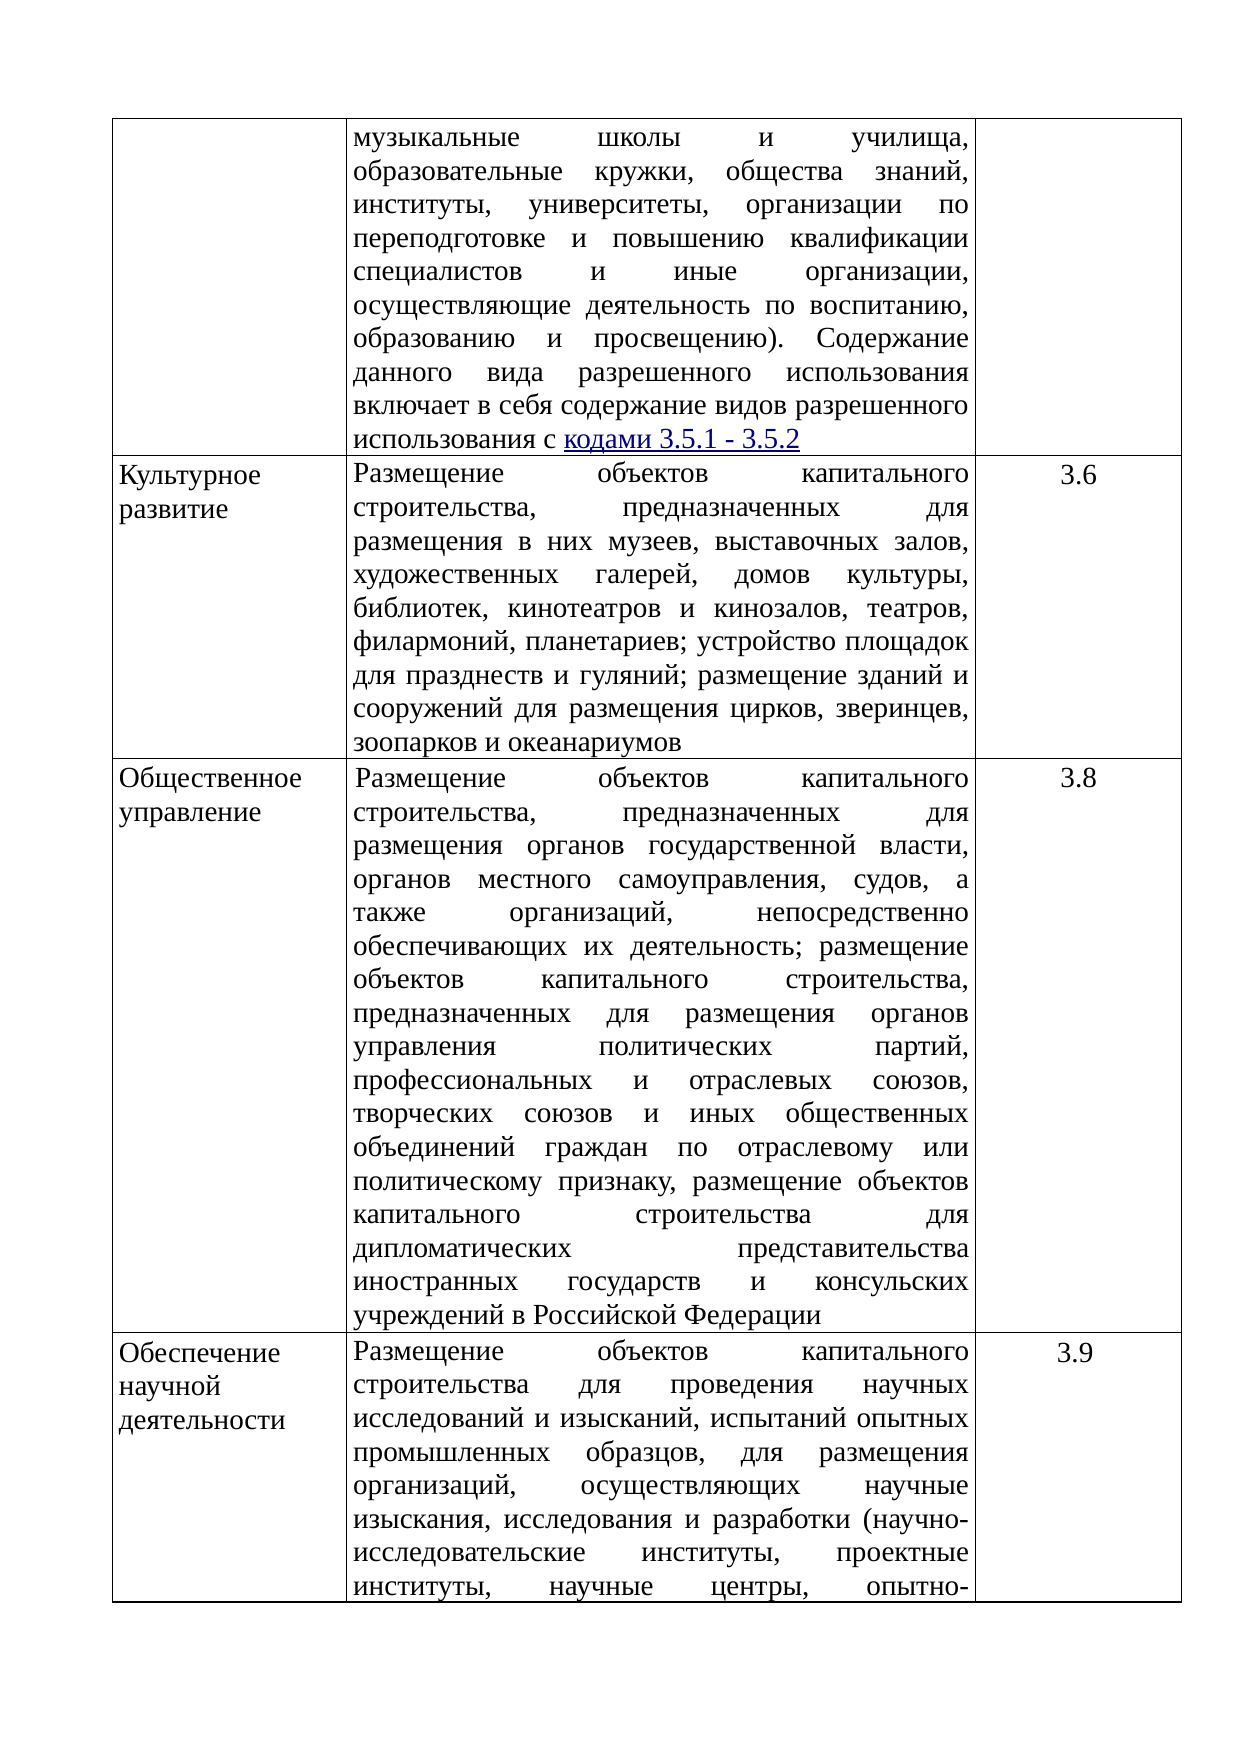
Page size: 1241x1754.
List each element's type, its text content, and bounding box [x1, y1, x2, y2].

table_cell [976, 119, 1181, 454]
table_cell Общественное управление [113, 759, 346, 1332]
table_cell Размещение объектов капитального строительства, предназначенных для размещения в них музеев, выставочных залов, художественных галерей, домов культуры, библиотек, кинотеатров и кинозалов, театров, филармоний, планетариев; устройство площадок для празднеств и гуляний; размещение зданий и сооружений для размещения цирков, зверинцев, зоопарков и океанариумов [347, 456, 975, 757]
table_cell Обеспечение научной деятельности [113, 1333, 346, 1601]
table_cell 3.9 [976, 1333, 1181, 1601]
table_cell Размещение объектов капитального строительства, предназначенных для размещения органов государственной власти, органов местного самоуправления, судов, а также организаций, непосредственно обеспечивающих их деятельность; размещение объектов капитального строительства, предназначенных для размещения органов управления политических партий, профессиональных и отраслевых союзов, творческих союзов и иных общественных объединений граждан по отраслевому или политическому признаку, размещение объектов капитального строительства для дипломатических представительства иностранных государств и консульских учреждений в Российской Федерации [347, 759, 975, 1332]
table_cell Размещение объектов капитального строительства для проведения научных исследований и изысканий, испытаний опытных промышленных образцов, для размещения организаций, осуществляющих научные изыскания, исследования и разработки (научно-исследовательские институты, проектные институты, научные центры, опытно- [347, 1333, 975, 1601]
table_cell 3.6 [976, 456, 1181, 757]
table_cell музыкальные школы и училища, образовательные кружки, общества знаний, институты, университеты, организации по переподготовке и повышению квалификации специалистов и иные организации, осуществляющие деятельность по воспитанию, образованию и просвещению). Содержание данного вида разрешенного использования включает в себя содержание видов разрешенного использования с кодами 3.5.1 - 3.5.2 [347, 119, 975, 454]
table_cell 3.8 [976, 759, 1181, 1332]
table_cell [113, 119, 346, 454]
table_cell Культурное развитие [113, 456, 346, 757]
